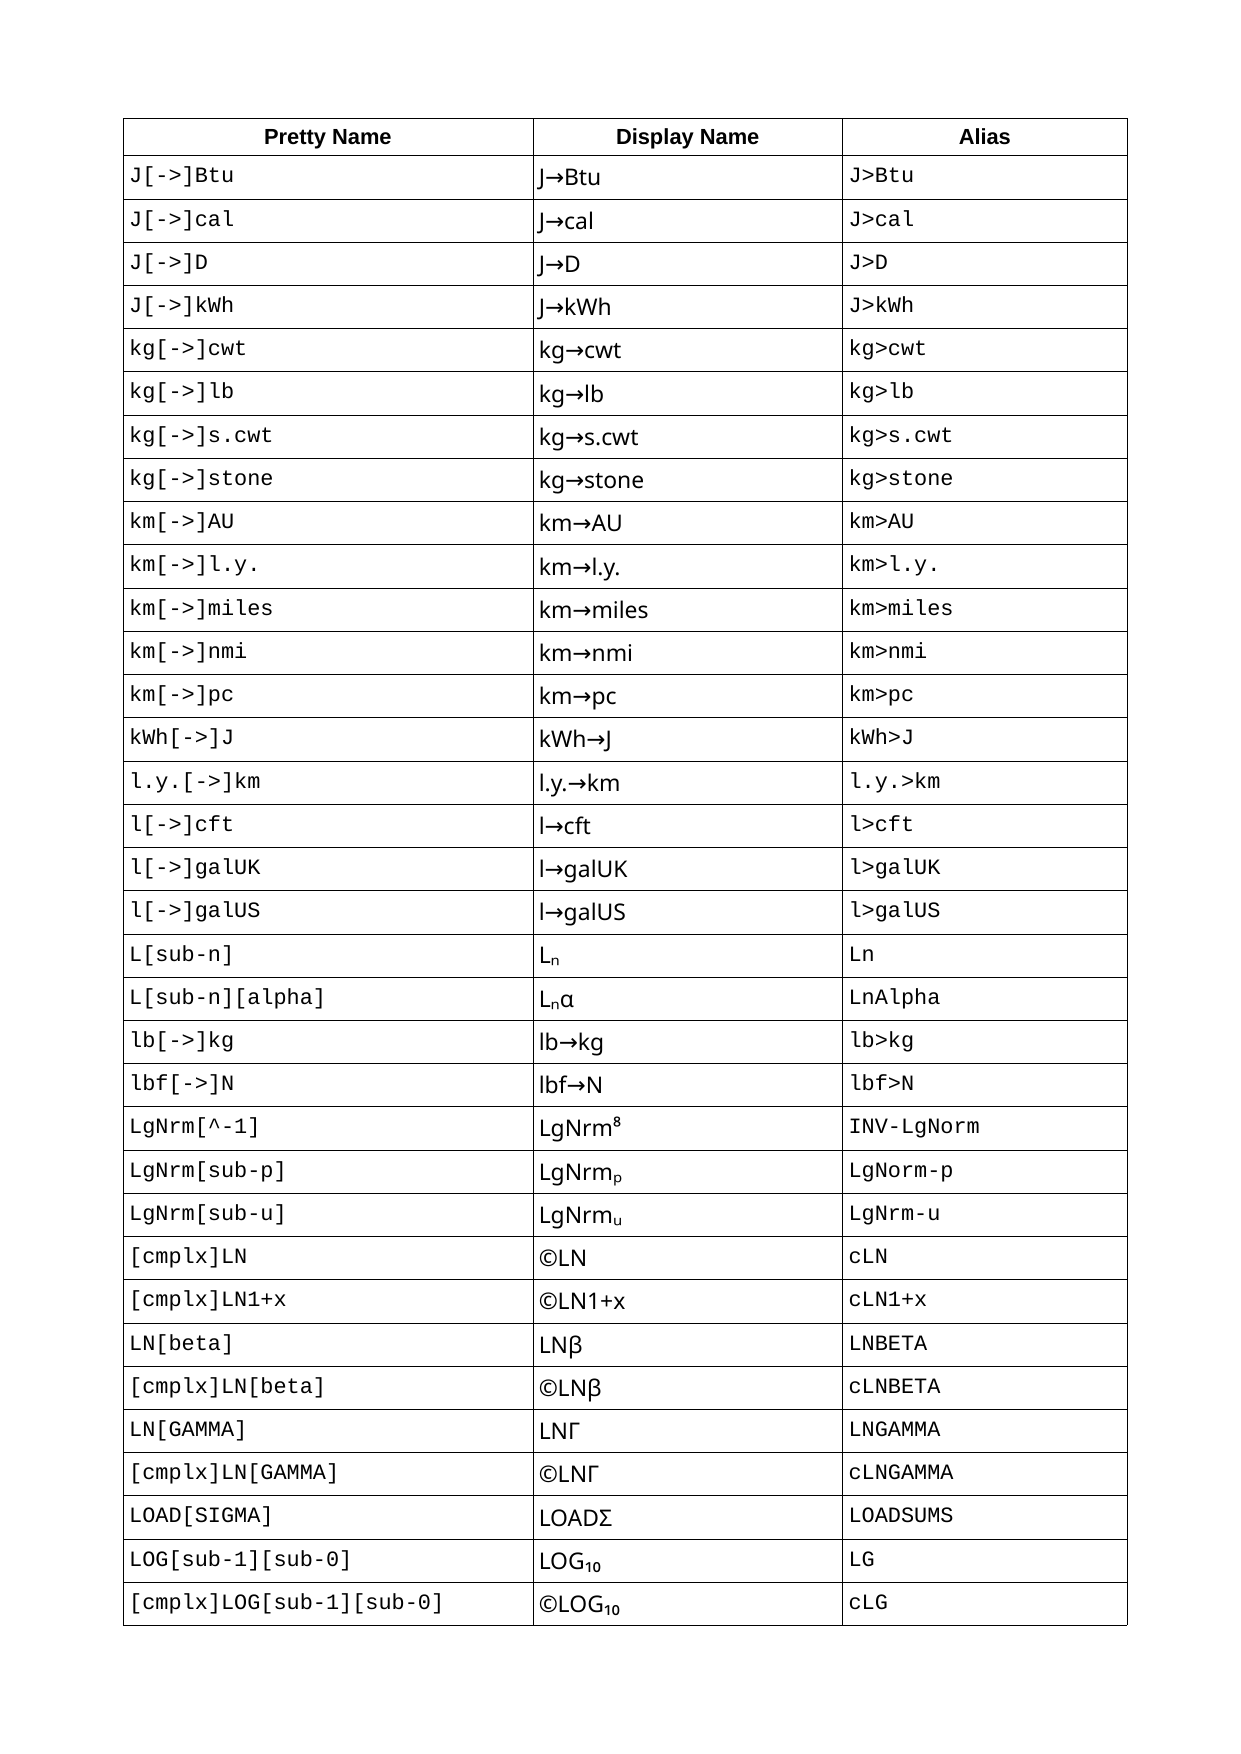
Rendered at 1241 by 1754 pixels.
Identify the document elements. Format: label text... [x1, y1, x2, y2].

table_cell l[->]galUS [124, 891, 533, 933]
table_cell [cmplx]LN[GAMMA] [124, 1453, 533, 1495]
table_cell Lₙα [534, 978, 842, 1020]
table_cell ©LN1+x [534, 1280, 842, 1322]
table_header Display Name [534, 119, 842, 155]
table_cell LOAD[SIGMA] [124, 1496, 533, 1539]
table_cell J[->]kWh [124, 286, 533, 328]
table_cell LnAlpha [843, 978, 1127, 1020]
table_cell [cmplx]LN [124, 1237, 533, 1279]
table_cell J>cal [843, 200, 1127, 242]
table_cell LgNrm[sub-p] [124, 1151, 533, 1193]
table_cell LNGAMMA [843, 1410, 1127, 1452]
table_cell ©LOG₁₀ [534, 1583, 842, 1625]
table_cell J>Btu [843, 156, 1127, 198]
table_cell Lₙ [534, 935, 842, 977]
table_cell km>miles [843, 589, 1127, 631]
table_cell l.y.[->]km [124, 762, 533, 804]
table_cell kWh[->]J [124, 718, 533, 761]
table_cell km>l.y. [843, 545, 1127, 588]
table_cell cLN [843, 1237, 1127, 1279]
table_cell [cmplx]LOG[sub-1][sub-0] [124, 1583, 533, 1625]
table_cell kg>s.cwt [843, 416, 1127, 458]
table_cell J→Btu [534, 156, 842, 198]
table_cell l→galUK [534, 848, 842, 890]
table_cell kg→lb [534, 372, 842, 415]
table_cell LgNrm-u [843, 1194, 1127, 1236]
table_cell l[->]cft [124, 805, 533, 847]
table_cell LOADΣ [534, 1496, 842, 1539]
table_cell km→AU [534, 502, 842, 544]
table_cell L[sub-n] [124, 935, 533, 977]
table_cell km→l.y. [534, 545, 842, 588]
table_cell ©LNΓ [534, 1453, 842, 1495]
table_cell kg[->]stone [124, 459, 533, 501]
table_cell L[sub-n][alpha] [124, 978, 533, 1020]
table_cell LG [843, 1540, 1127, 1582]
table_cell l>galUK [843, 848, 1127, 890]
table_cell km>nmi [843, 632, 1127, 674]
table_cell LN[beta] [124, 1324, 533, 1366]
table_cell km→nmi [534, 632, 842, 674]
table_cell km→miles [534, 589, 842, 631]
table_cell l→cft [534, 805, 842, 847]
table_cell km[->]AU [124, 502, 533, 544]
table_cell INV-LgNorm [843, 1107, 1127, 1149]
table_cell lb[->]kg [124, 1021, 533, 1063]
table_cell cLG [843, 1583, 1127, 1625]
table_cell LgNorm-p [843, 1151, 1127, 1193]
table_cell J[->]cal [124, 200, 533, 242]
table_cell cLN1+x [843, 1280, 1127, 1322]
table_cell kg>lb [843, 372, 1127, 415]
table_cell LOADSUMS [843, 1496, 1127, 1539]
table_cell l→galUS [534, 891, 842, 933]
table_cell J[->]Btu [124, 156, 533, 198]
table_cell kg→cwt [534, 329, 842, 371]
table_cell J[->]D [124, 243, 533, 285]
table_cell kWh>J [843, 718, 1127, 761]
table_cell kg→stone [534, 459, 842, 501]
table_cell [cmplx]LN[beta] [124, 1367, 533, 1409]
table_cell l>galUS [843, 891, 1127, 933]
table_cell km[->]miles [124, 589, 533, 631]
table_cell km→pc [534, 675, 842, 717]
table_cell l.y.→km [534, 762, 842, 804]
table_cell lbf→N [534, 1064, 842, 1106]
table_cell ©LN [534, 1237, 842, 1279]
table_cell [cmplx]LN1+x [124, 1280, 533, 1322]
table_cell lbf[->]N [124, 1064, 533, 1106]
table_cell LNΓ [534, 1410, 842, 1452]
table_cell l[->]galUK [124, 848, 533, 890]
table_cell LNBETA [843, 1324, 1127, 1366]
table_cell cLNGAMMA [843, 1453, 1127, 1495]
table_cell kg[->]lb [124, 372, 533, 415]
table_cell km[->]nmi [124, 632, 533, 674]
table_cell kg[->]s.cwt [124, 416, 533, 458]
table_cell LgNrm⁸ [534, 1107, 842, 1149]
table_cell J>kWh [843, 286, 1127, 328]
table_cell kg>cwt [843, 329, 1127, 371]
table_header Pretty Name [124, 119, 533, 155]
table_cell LOG₁₀ [534, 1540, 842, 1582]
table_cell kg→s.cwt [534, 416, 842, 458]
table_cell ©LNβ [534, 1367, 842, 1409]
table_cell LgNrm[^-1] [124, 1107, 533, 1149]
table_cell km>pc [843, 675, 1127, 717]
table_cell LgNrmₚ [534, 1151, 842, 1193]
table_cell lb>kg [843, 1021, 1127, 1063]
table_cell kWh→J [534, 718, 842, 761]
table_cell kg>stone [843, 459, 1127, 501]
table_cell km[->]l.y. [124, 545, 533, 588]
table_cell J>D [843, 243, 1127, 285]
table_cell J→D [534, 243, 842, 285]
table_cell lbf>N [843, 1064, 1127, 1106]
table_cell km>AU [843, 502, 1127, 544]
table_cell LOG[sub-1][sub-0] [124, 1540, 533, 1582]
table_cell lb→kg [534, 1021, 842, 1063]
table_cell LgNrmᵤ [534, 1194, 842, 1236]
table_cell LNβ [534, 1324, 842, 1366]
table_cell J→cal [534, 200, 842, 242]
table_header Alias [843, 119, 1127, 155]
table_cell LN[GAMMA] [124, 1410, 533, 1452]
table_cell kg[->]cwt [124, 329, 533, 371]
table_cell km[->]pc [124, 675, 533, 717]
table_cell l>cft [843, 805, 1127, 847]
table_cell cLNBETA [843, 1367, 1127, 1409]
table_cell LgNrm[sub-u] [124, 1194, 533, 1236]
table_cell J→kWh [534, 286, 842, 328]
table_cell l.y.>km [843, 762, 1127, 804]
table_cell Ln [843, 935, 1127, 977]
